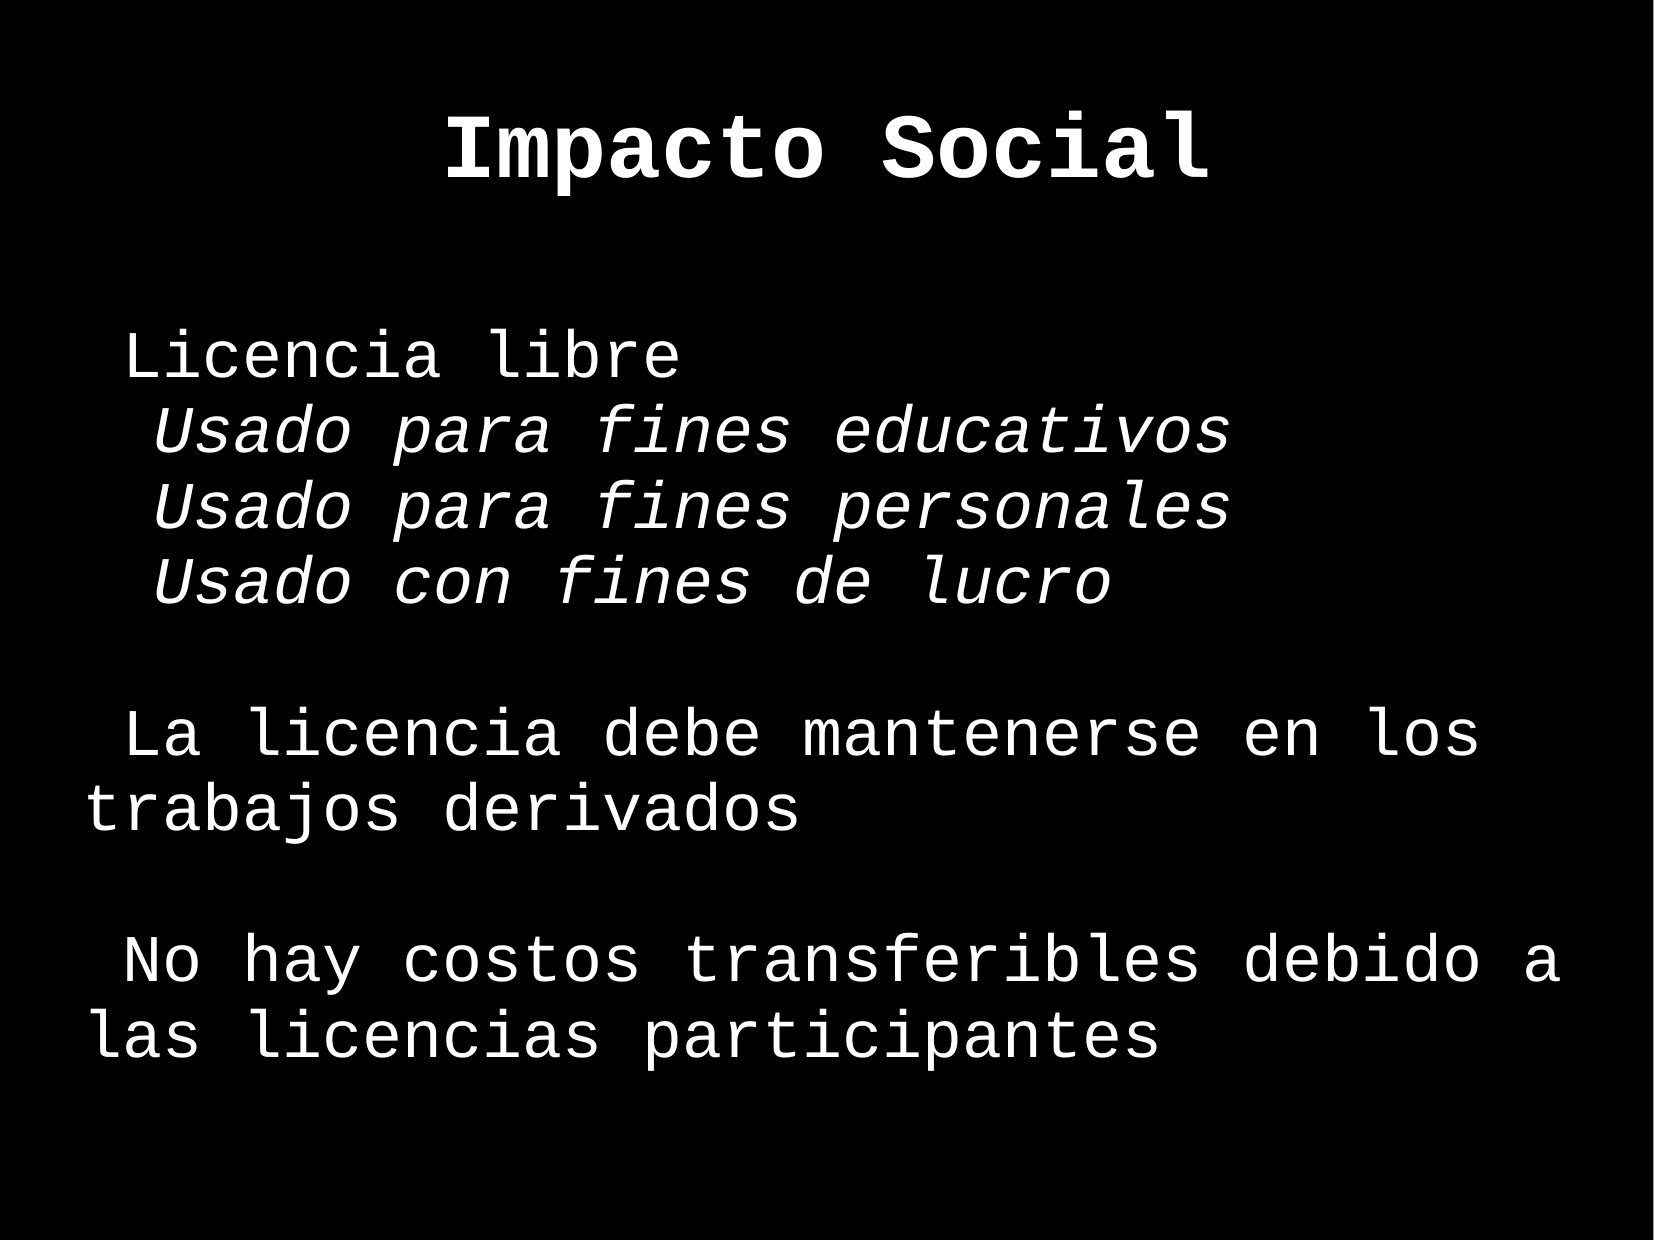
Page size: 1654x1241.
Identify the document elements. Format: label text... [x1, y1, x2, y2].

title Impacto Social [82, 56, 1571, 250]
subtitle Licencia libre Usado para fines educativos Usado para fines personales Usado con fines de lucro La licencia debe mantenerse en los trabajos derivados No hay costos transferibles debido a las licencias participantes [82, 297, 1571, 1102]
